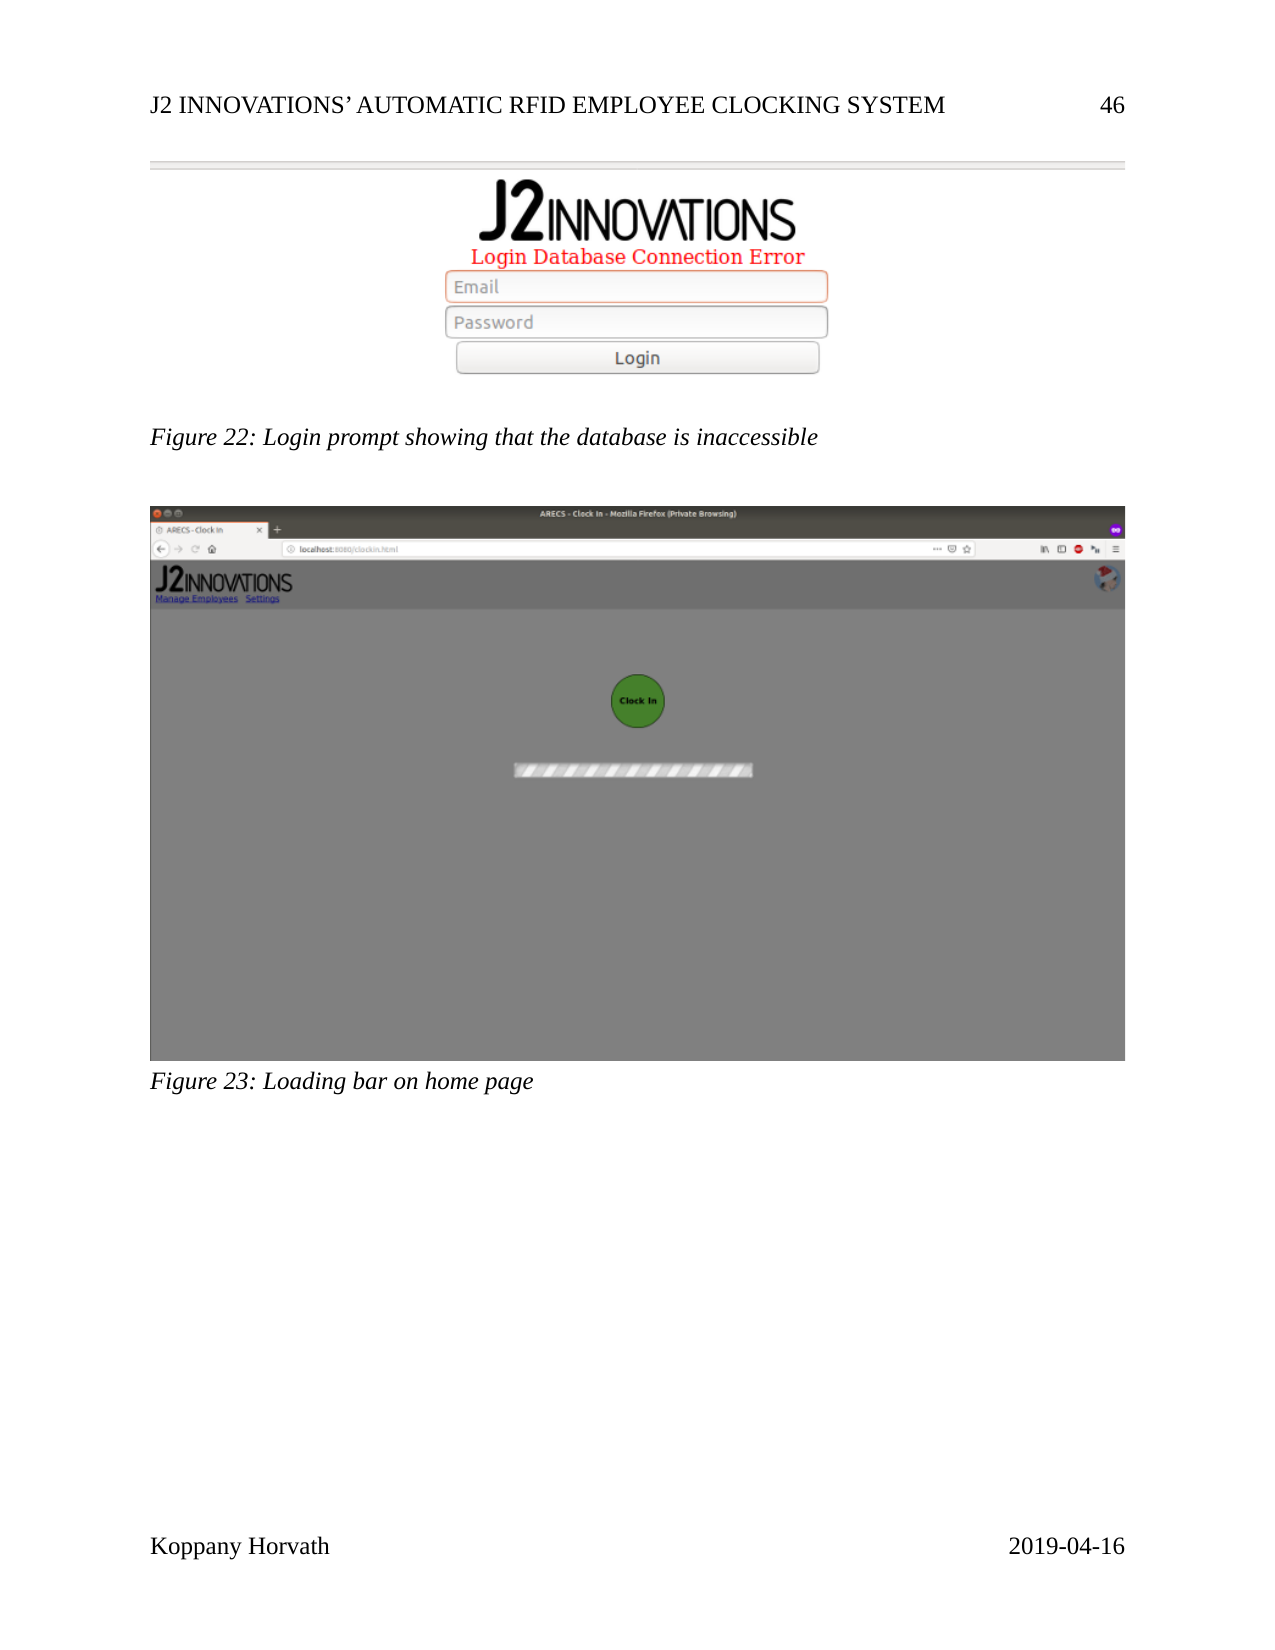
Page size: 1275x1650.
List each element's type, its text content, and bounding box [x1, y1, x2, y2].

picture [150, 506, 1125, 1061]
text Figure 23: Loading bar on home page [150, 1061, 1125, 1095]
picture [150, 160, 1125, 417]
text Figure 22: Login prompt showing that the database is inaccessible [150, 417, 1125, 451]
